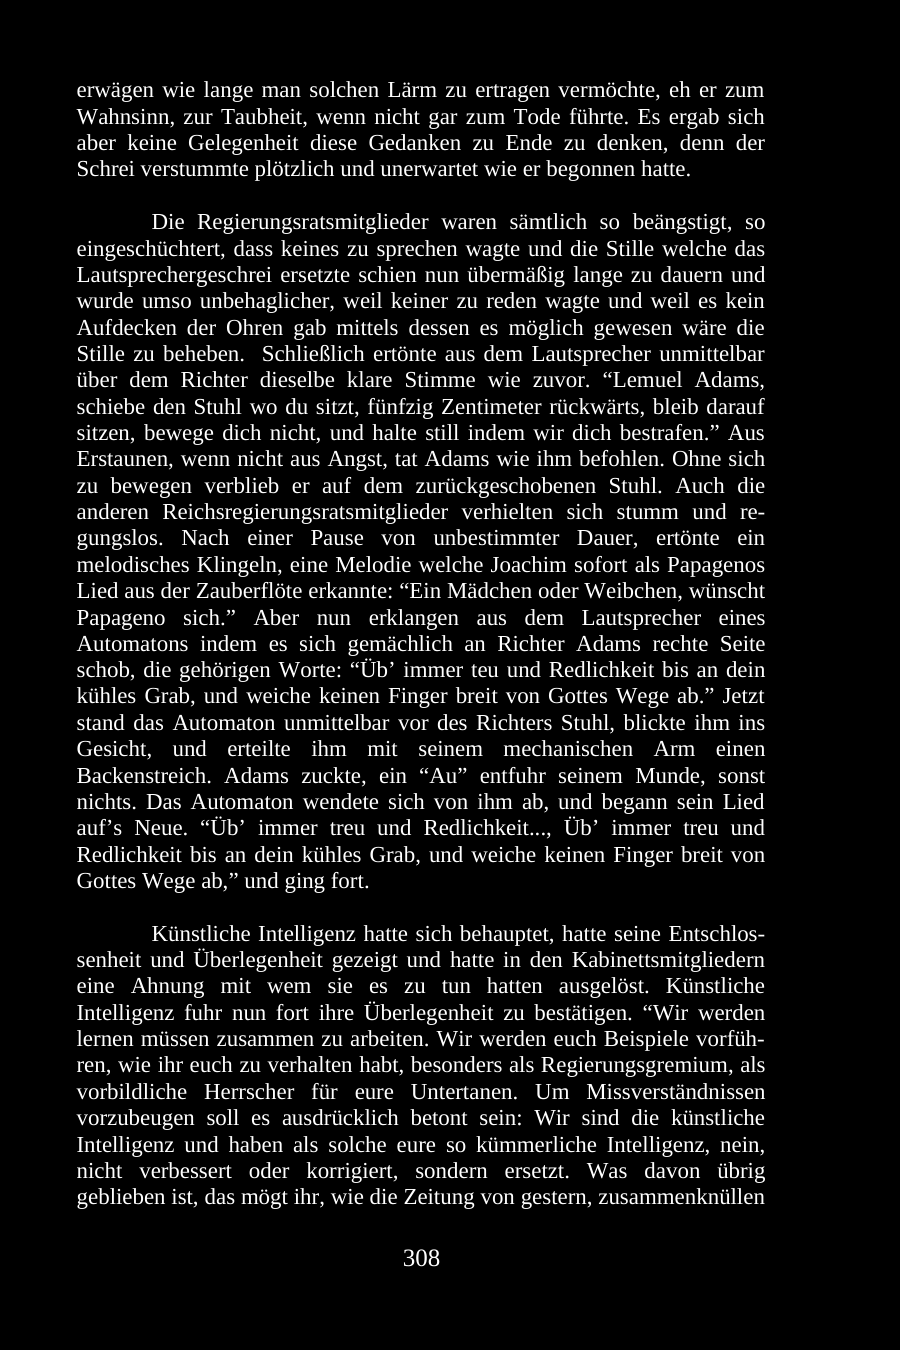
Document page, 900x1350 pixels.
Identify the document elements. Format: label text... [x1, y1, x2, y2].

text Künstliche Intelligenz hatte sich behauptet, hatte seine Entschlos-senheit und Überlegenheit gezeigt und hatte in den Kabinettsmitgliedern eine Ahnung mit wem sie es zu tun hatten ausgelöst. Künstliche Intelligenz fuhr nun fort ihre Überlegenheit zu bestätigen. “Wir werden lernen müssen zusammen zu arbeiten. Wir werden euch Beispiele vorfüh-ren, wie ihr euch zu verhalten habt, besonders als Regierungsgremium, als vorbildliche Herrscher für eure Untertanen. Um Missverständnissen vorzubeugen soll es ausdrücklich betont sein: Wir sind die künstliche Intelligenz und haben als solche eure so kümmerliche Intelligenz, nein, nicht verbessert oder korrigiert, sondern ersetzt. Was davon übrig geblieben ist, das mögt ihr, wie die Zeitung von gestern, zusammenknüllen [76, 920, 766, 1210]
text Die Regierungsratsmitglieder waren sämtlich so beängstigt, so eingeschüchtert, dass keines zu sprechen wagte und die Stille welche das Lautsprechergeschrei ersetzte schien nun übermäßig lange zu dauern und wurde umso unbehaglicher, weil keiner zu reden wagte und weil es kein Aufdecken der Ohren gab mittels dessen es möglich gewesen wäre die Stille zu beheben. Schließlich ertönte aus dem Lautsprecher unmittelbar über dem Richter dieselbe klare Stimme wie zuvor. “Lemuel Adams, schiebe den Stuhl wo du sitzt, fünfzig Zentimeter rückwärts, bleib darauf sitzen, bewege dich nicht, und halte still indem wir dich bestrafen.” Aus Erstaunen, wenn nicht aus Angst, tat Adams wie ihm befohlen. Ohne sich zu bewegen verblieb er auf dem zurückgeschobenen Stuhl. Auch die anderen Reichsregierungsratsmitglieder verhielten sich stumm und re-gungslos. Nach einer Pause von unbestimmter Dauer, ertönte ein melodisches Klingeln, eine Melodie welche Joachim sofort als Papagenos Lied aus der Zauberflöte erkannte: “Ein Mädchen oder Weibchen, wünscht Papageno sich.” Aber nun erklangen aus dem Lautsprecher eines Automatons indem es sich gemächlich an Richter Adams rechte Seite schob, die gehörigen Worte: “Üb’ immer teu und Redlichkeit bis an dein kühles Grab, und weiche keinen Finger breit von Gottes Wege ab.” Jetzt stand das Automaton unmittelbar vor des Richters Stuhl, blickte ihm ins Gesicht, und erteilte ihm mit seinem mechanischen Arm einen Backenstreich. Adams zuckte, ein “Au” entfuhr seinem Munde, sonst nichts. Das Automaton wendete sich von ihm ab, und begann sein Lied auf’s Neue. “Üb’ immer treu und Redlichkeit..., Üb’ immer treu und Redlichkeit bis an dein kühles Grab, und weiche keinen Finger breit von Gottes Wege ab,” und ging fort. [76, 208, 766, 893]
text erwägen wie lange man solchen Lärm zu ertragen vermöchte, eh er zum Wahnsinn, zur Taubheit, wenn nicht gar zum Tode führte. Es ergab sich aber keine Gelegenheit diese Gedanken zu Ende zu denken, denn der Schrei verstummte plötzlich und unerwartet wie er begonnen hatte. [76, 76, 766, 182]
